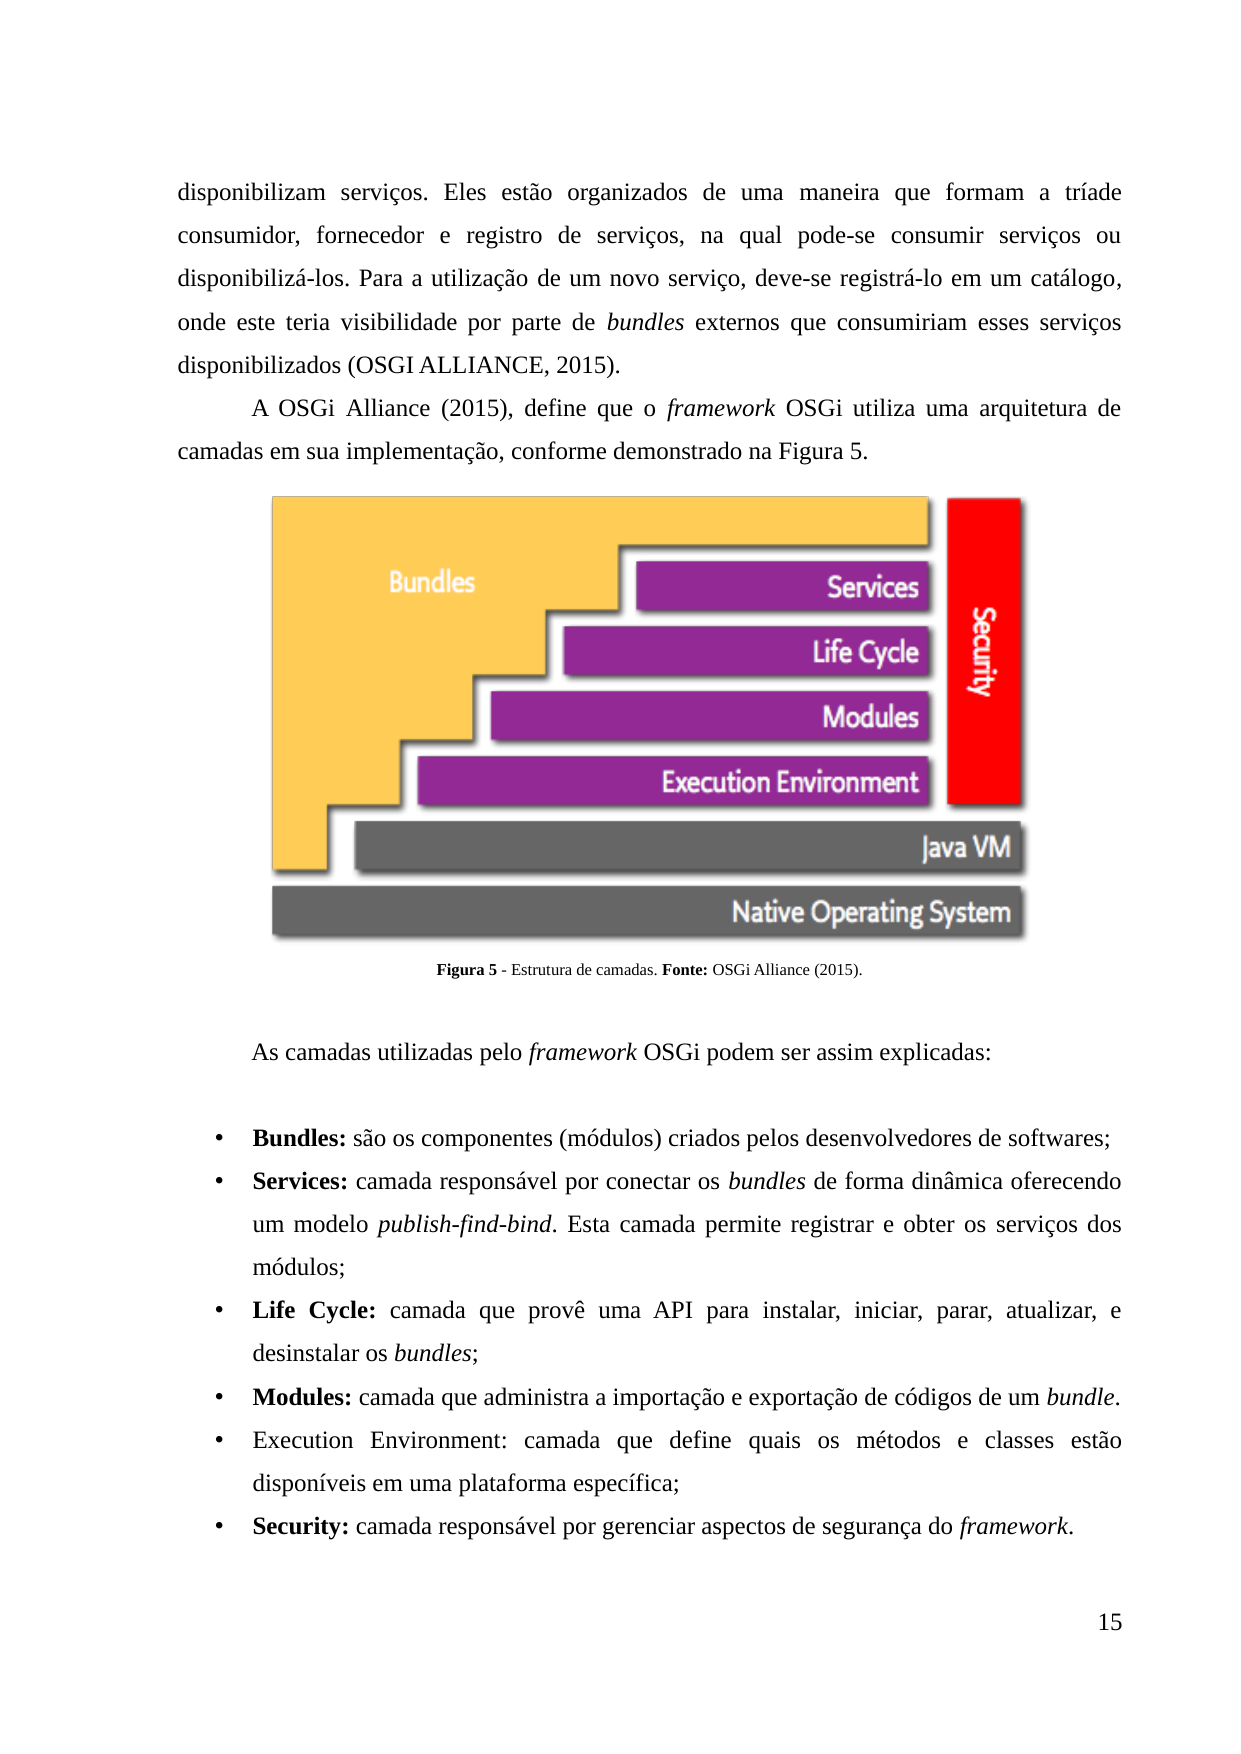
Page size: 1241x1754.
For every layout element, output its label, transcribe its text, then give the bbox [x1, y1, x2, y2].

text disponibilizam serviços. Eles estão organizados de uma maneira que formam a tríade consumidor, fornecedor e registro de serviços, na qual pode-se consumir serviços ou disponibilizá-los. Para a utilização de um novo serviço, deve-se registrá-lo em um catálogo, onde este teria visibilidade por parte de bundles externos que consumiriam esses serviços disponibilizados (OSGI ALLIANCE, 2015). [177, 177, 1122, 378]
list Security: camada responsável por gerenciar aspectos de segurança do framework. [215, 1511, 1122, 1540]
list Execution Environment: camada que define quais os métodos e classes estão disponíveis em uma plataforma específica; [215, 1425, 1122, 1497]
text As camadas utilizadas pelo framework OSGi podem ser assim explicadas: [177, 1037, 1122, 1065]
list Life Cycle: camada que provê uma API para instalar, iniciar, parar, atualizar, e desinstalar os bundles; [215, 1295, 1122, 1367]
list Services: camada responsável por conectar os bundles de forma dinâmica oferecendo um modelo publish-find-bind. Esta camada permite registrar e obter os serviços dos módulos; [215, 1166, 1122, 1281]
list Modules: camada que administra a importação e exportação de códigos de um bundle. [215, 1382, 1122, 1410]
list Bundles: são os componentes (módulos) criados pelos desenvolvedores de softwares; [215, 1123, 1122, 1152]
picture [254, 479, 1045, 960]
text Figura 5 - Estrutura de camadas. Fonte: OSGi Alliance (2015). [255, 960, 1044, 979]
text A OSGi Alliance (2015), define que o framework OSGi utiliza uma arquitetura de camadas em sua implementação, conforme demonstrado na Figura 5. [177, 393, 1122, 465]
